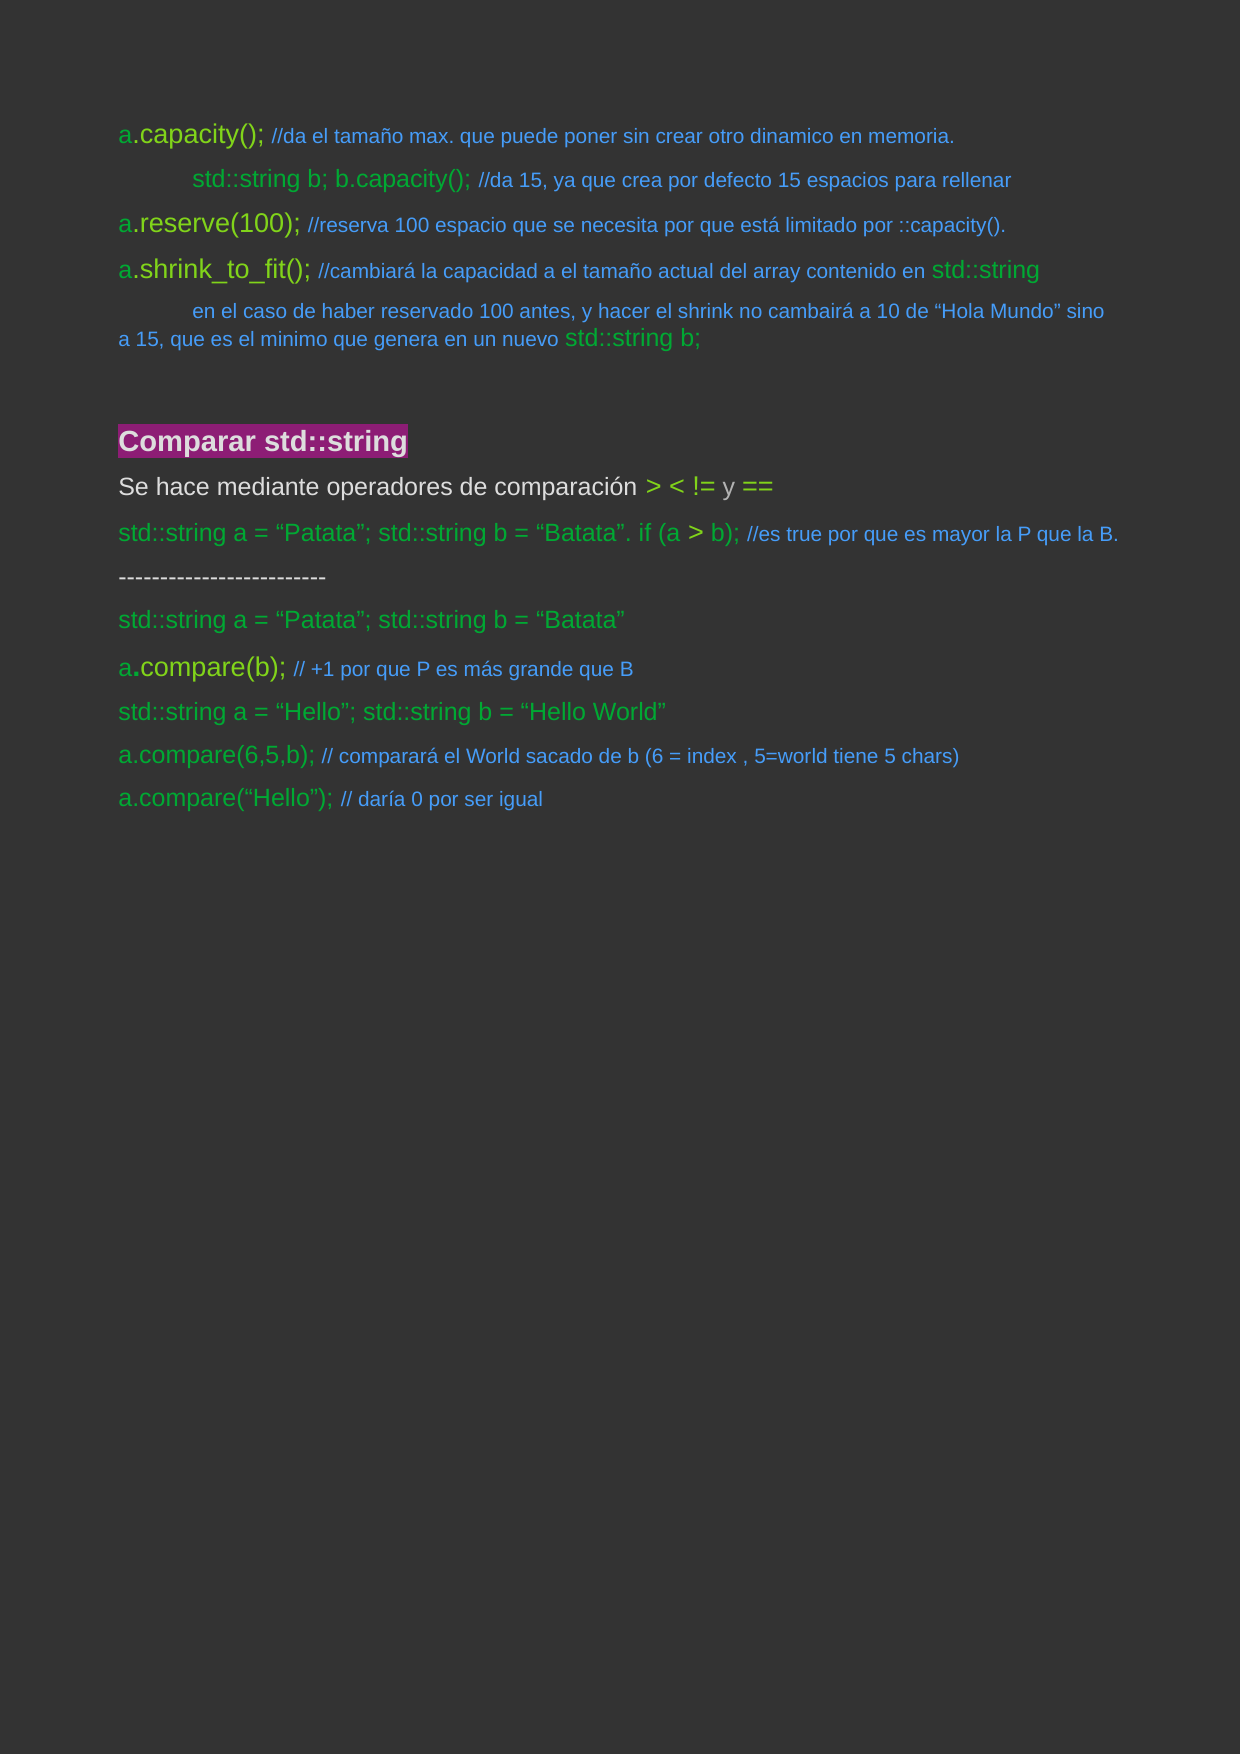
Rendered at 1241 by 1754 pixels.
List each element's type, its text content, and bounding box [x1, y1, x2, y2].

text std::string a = “Patata”; std::string b = “Batata” [118, 605, 1122, 634]
text ------------------------- [118, 562, 1122, 591]
text std::string b; b.capacity(); //da 15, ya que crea por defecto 15 espacios para rellenar [118, 164, 1122, 193]
text a.reserve(100); //reserva 100 espacio que se necesita por que está limitado por ::capacity(). [118, 207, 1122, 238]
text a.shrink_to_fit(); //cambiará la capacidad a el tamaño actual del array contenido en std::string [118, 253, 1122, 284]
text a.compare(6,5,b); // comparará el World sacado de b (6 = index , 5=world tiene 5 chars) [118, 740, 1122, 769]
text Se hace mediante operadores de comparación > < != y == [118, 470, 1122, 501]
text en el caso de haber reservado 100 antes, y hacer el shrink no cambairá a 10 de “Hola Mundo” sino a 15, que es el minimo que genera en un nuevo std::string b; [118, 299, 1122, 352]
subtitle Comparar std::string [118, 424, 1122, 458]
text a.compare(“Hello”); // daría 0 por ser igual [118, 783, 1122, 812]
text std::string a = “Hello”; std::string b = “Hello World” [118, 697, 1122, 725]
text a.compare(b); // +1 por que P es más grande que B [118, 648, 1122, 682]
text a.capacity(); //da el tamaño max. que puede poner sin crear otro dinamico en memoria. [118, 118, 1122, 149]
text std::string a = “Patata”; std::string b = “Batata”. if (a > b); //es true por que es mayor la P que la B. [118, 516, 1122, 547]
